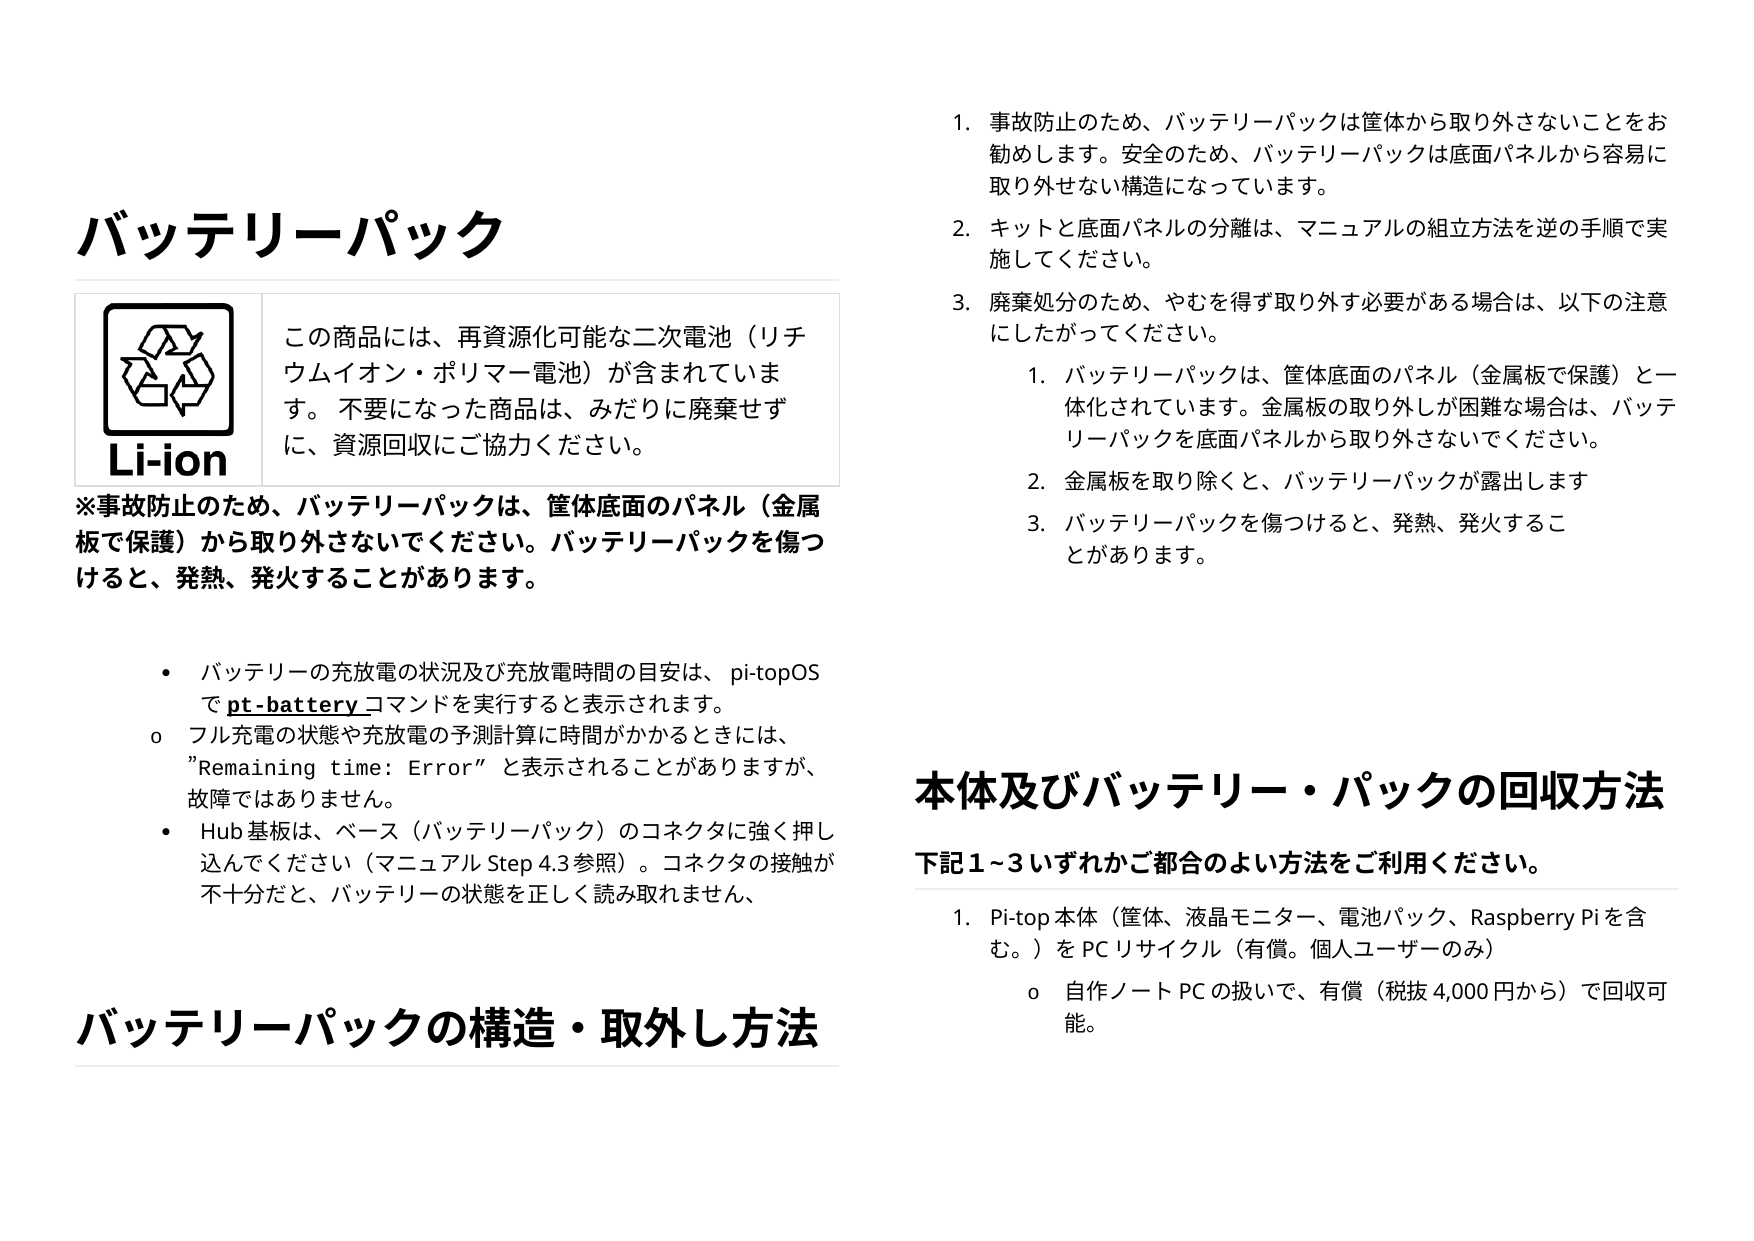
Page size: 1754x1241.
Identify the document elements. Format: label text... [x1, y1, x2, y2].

list バッテリーパックは、筐体底面のパネル（金属板で保護）と一体化されています。金属板の取り外しが困難な場合は、バッテリーパックを底面パネルから取り外さないでください。 [1027, 358, 1679, 453]
list Pi-top本体（筐体、液晶モニター、電池パック、Raspberry Piを含む。）をPCリサイクル（有償。個人ユーザーのみ） [952, 900, 1679, 963]
text バッテリーパック [75, 193, 839, 279]
text 下記１~３いずれかご都合のよい方法をご利用ください。 [914, 843, 1679, 889]
table_header この商品には、再資源化可能な二次電池（リチウムイオン・ポリマー電池）が含まれています。 不要になった商品は、みだりに廃棄せずに、資源回収にご協力ください。 [263, 294, 839, 485]
list 金属板を取り除くと、バッテリーパックが露出します [1027, 464, 1679, 496]
text 本体及びバッテリー・パックの回収方法 [914, 758, 1679, 818]
text バッテリーパックの構造・取外し方法 [75, 994, 839, 1065]
list フル充電の状態や充放電の予測計算に時間がかかるときには、 ”Remaining time: Error” と表示されることがありますが、故障ではありません。 [150, 718, 839, 814]
list バッテリーパックを傷つけると、発熱、発火することがあります。 [1027, 506, 1579, 569]
list 事故防止のため、バッテリーパックは筐体から取り外さないことをお勧めします。安全のため、バッテリーパックは底面パネルから容易に取り外せない構造になっています。 [952, 105, 1679, 200]
list 廃棄処分のため、やむを得ず取り外す必要がある場合は、以下の注意にしたがってください。 [952, 284, 1679, 348]
text ※事故防止のため、バッテリーパックは、筐体底面のパネル（金属板で保護）から取り外さないでください。バッテリーパックを傷つけると、発熱、発火することがあります。 [75, 487, 839, 595]
table_header [76, 294, 261, 485]
list Hub基板は、ベース（バッテリーパック）のコネクタに強く押し込んでください（マニュアルStep 4.3参照）。コネクタの接触が不十分だと、バッテリーの状態を正しく読み取れません、 [162, 814, 839, 909]
list キットと底面パネルの分離は、マニュアルの組立方法を逆の手順で実施してください。 [952, 211, 1679, 274]
list バッテリーの充放電の状況及び充放電時間の目安は、 pi-topOSで pt-battery コマンドを実行すると表示されます。 [162, 655, 839, 718]
list 自作ノートPCの扱いで、有償（税抜4,000円から）で回収可能。 [1027, 974, 1679, 1037]
